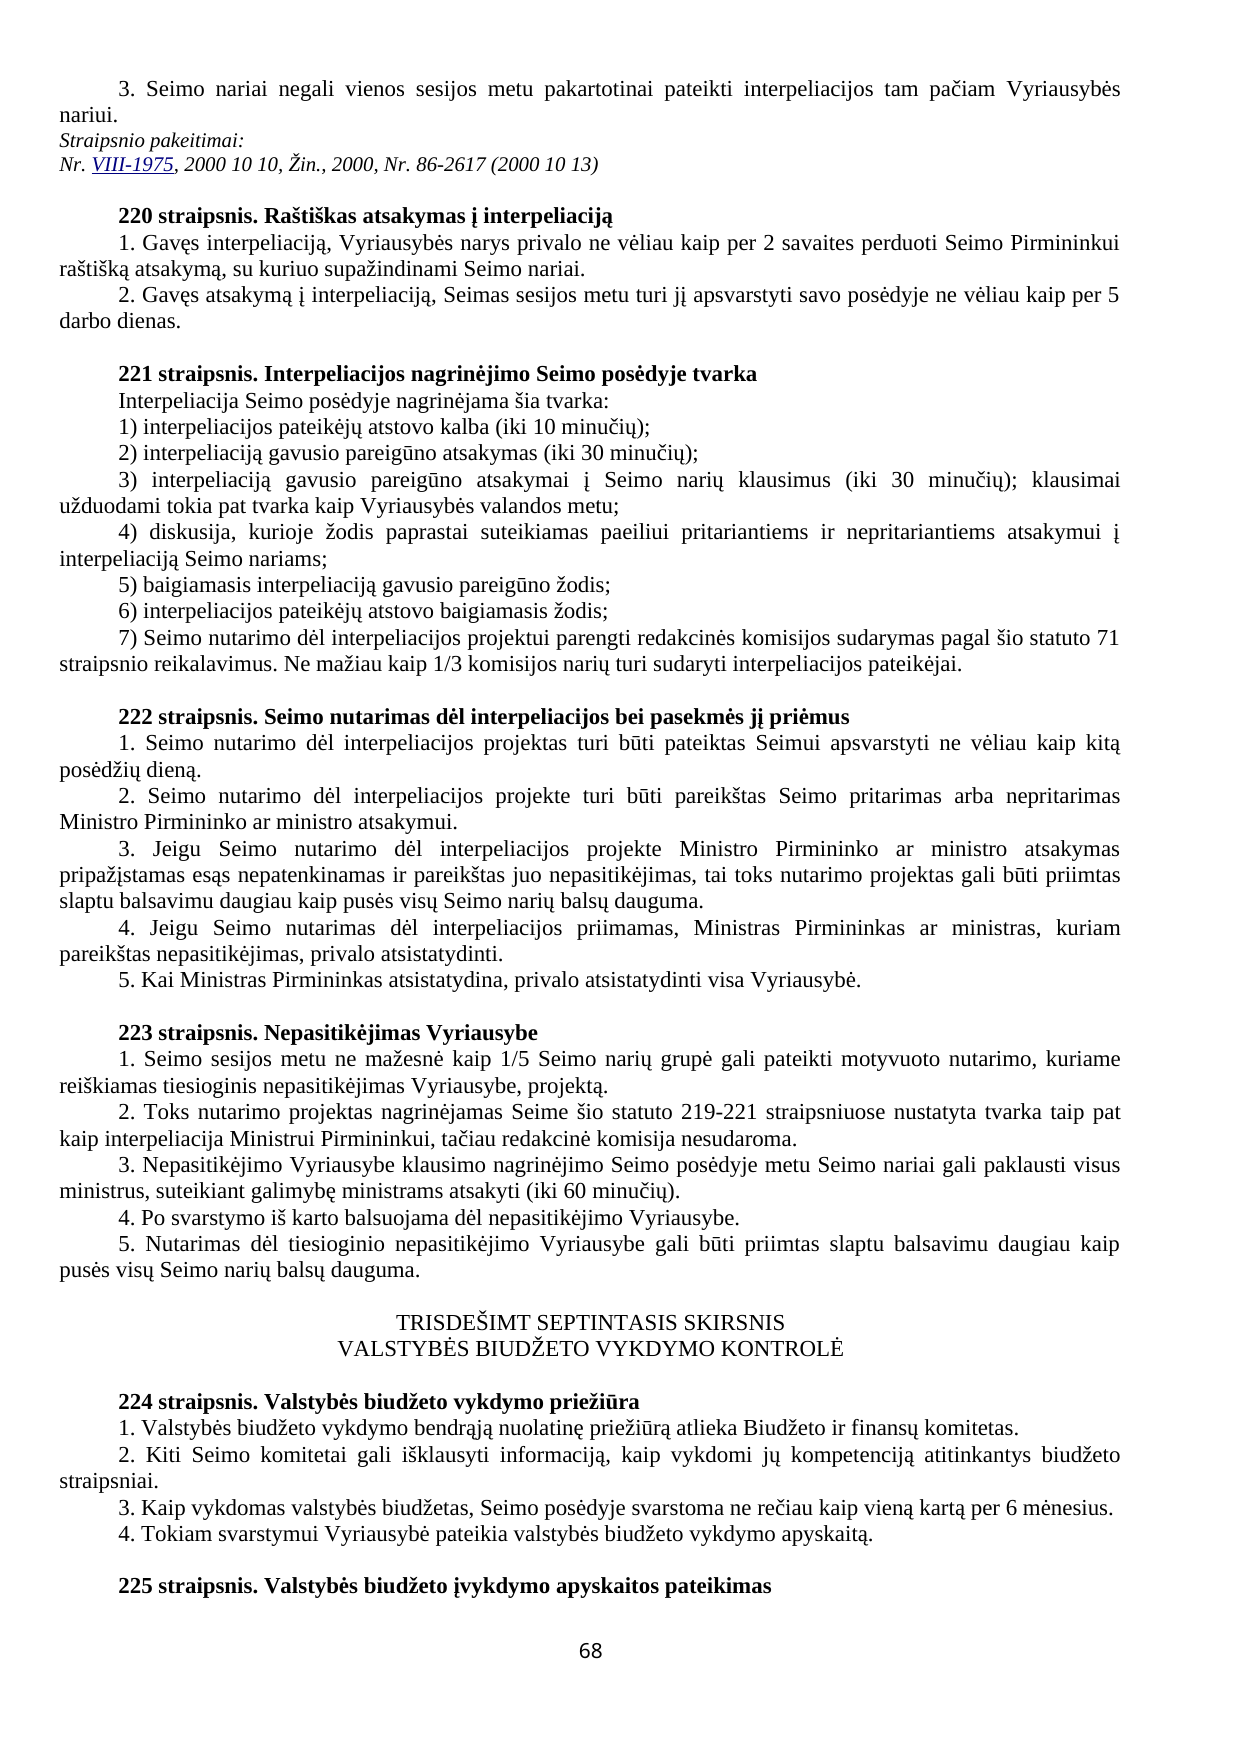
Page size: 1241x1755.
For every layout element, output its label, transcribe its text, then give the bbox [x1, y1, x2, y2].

text 2. Kiti Seimo komitetai gali išklausyti informaciją, kaip vykdomi jų kompetenciją atitinkantys biudžeto straipsniai. [59, 1441, 1122, 1493]
text 5) baigiamasis interpeliaciją gavusio pareigūno žodis; [59, 571, 1122, 597]
text TRISDEŠIMT SEPTINTASIS SKIRSNIS [59, 1309, 1122, 1335]
text 1. Gavęs interpeliaciją, Vyriausybės narys privalo ne vėliau kaip per 2 savaites perduoti Seimo Pirmininkui raštišką atsakymą, su kuriuo supažindinami Seimo nariai. [59, 228, 1122, 281]
text 4) diskusija, kurioje žodis paprastai suteikiamas paeiliui pritariantiems ir nepritariantiems atsakymui į interpeliaciją Seimo nariams; [59, 518, 1122, 571]
text VALSTYBĖS BIUDŽETO VYKDYMO KONTROLĖ [59, 1335, 1122, 1362]
text Nr. VIII-1975, 2000 10 10, Žin., 2000, Nr. 86-2617 (2000 10 13) [59, 152, 1122, 176]
text 3) interpeliaciją gavusio pareigūno atsakymai į Seimo narių klausimus (iki 30 minučių); klausimai užduodami tokia pat tvarka kaip Vyriausybės valandos metu; [59, 466, 1122, 518]
text 2) interpeliaciją gavusio pareigūno atsakymas (iki 30 minučių); [59, 439, 1122, 466]
text 220 straipsnis. Raštiškas atsakymas į interpeliaciją [59, 202, 1122, 228]
text 2. Seimo nutarimo dėl interpeliacijos projekte turi būti pareikštas Seimo pritarimas arba nepritarimas Ministro Pirmininko ar ministro atsakymui. [59, 782, 1122, 835]
text Interpeliacija Seimo posėdyje nagrinėjama šia tvarka: [59, 387, 1122, 413]
text 224 straipsnis. Valstybės biudžeto vykdymo priežiūra [59, 1388, 1122, 1414]
text 222 straipsnis. Seimo nutarimas dėl interpeliacijos bei pasekmės jį priėmus [59, 703, 1122, 729]
text Straipsnio pakeitimai: [59, 128, 1122, 152]
text 4. Tokiam svarstymui Vyriausybė pateikia valstybės biudžeto vykdymo apyskaitą. [59, 1520, 1122, 1546]
text 1. Valstybės biudžeto vykdymo bendrąją nuolatinę priežiūrą atlieka Biudžeto ir finansų komitetas. [59, 1414, 1122, 1441]
text 3. Kaip vykdomas valstybės biudžetas, Seimo posėdyje svarstoma ne rečiau kaip vieną kartą per 6 mėnesius. [59, 1493, 1122, 1520]
text 223 straipsnis. Nepasitikėjimas Vyriausybe [59, 1019, 1122, 1046]
text 4. Po svarstymo iš karto balsuojama dėl nepasitikėjimo Vyriausybe. [59, 1204, 1122, 1230]
text 7) Seimo nutarimo dėl interpeliacijos projektui parengti redakcinės komisijos sudarymas pagal šio statuto 71 straipsnio reikalavimus. Ne mažiau kaip 1/3 komisijos narių turi sudaryti interpeliacijos pateikėjai. [59, 624, 1122, 677]
text 1) interpeliacijos pateikėjų atstovo kalba (iki 10 minučių); [59, 413, 1122, 439]
text 5. Nutarimas dėl tiesioginio nepasitikėjimo Vyriausybe gali būti priimtas slaptu balsavimu daugiau kaip pusės visų Seimo narių balsų dauguma. [59, 1230, 1122, 1283]
text 1. Seimo sesijos metu ne mažesnė kaip 1/5 Seimo narių grupė gali pateikti motyvuoto nutarimo, kuriame reiškiamas tiesioginis nepasitikėjimas Vyriausybe, projektą. [59, 1046, 1122, 1098]
text 5. Kai Ministras Pirmininkas atsistatydina, privalo atsistatydinti visa Vyriausybė. [59, 966, 1122, 993]
text 1. Seimo nutarimo dėl interpeliacijos projektas turi būti pateiktas Seimui apsvarstyti ne vėliau kaip kitą posėdžių dieną. [59, 729, 1122, 782]
text 221 straipsnis. Interpeliacijos nagrinėjimo Seimo posėdyje tvarka [59, 360, 1122, 387]
text 225 straipsnis. Valstybės biudžeto įvykdymo apyskaitos pateikimas [59, 1573, 1122, 1599]
text 6) interpeliacijos pateikėjų atstovo baigiamasis žodis; [59, 597, 1122, 624]
text 4. Jeigu Seimo nutarimas dėl interpeliacijos priimamas, Ministras Pirmininkas ar ministras, kuriam pareikštas nepasitikėjimas, privalo atsistatydinti. [59, 914, 1122, 966]
text 2. Gavęs atsakymą į interpeliaciją, Seimas sesijos metu turi jį apsvarstyti savo posėdyje ne vėliau kaip per 5 darbo dienas. [59, 281, 1122, 334]
text 3. Nepasitikėjimo Vyriausybe klausimo nagrinėjimo Seimo posėdyje metu Seimo nariai gali paklausti visus ministrus, suteikiant galimybę ministrams atsakyti (iki 60 minučių). [59, 1151, 1122, 1204]
text 3. Jeigu Seimo nutarimo dėl interpeliacijos projekte Ministro Pirmininko ar ministro atsakymas pripažįstamas esąs nepatenkinamas ir pareikštas juo nepasitikėjimas, tai toks nutarimo projektas gali būti priimtas slaptu balsavimu daugiau kaip pusės visų Seimo narių balsų dauguma. [59, 835, 1122, 914]
text 3. Seimo nariai negali vienos sesijos metu pakartotinai pateikti interpeliacijos tam pačiam Vyriausybės nariui. [59, 75, 1122, 128]
text 2. Toks nutarimo projektas nagrinėjamas Seime šio statuto 219-221 straipsniuose nustatyta tvarka taip pat kaip interpeliacija Ministrui Pirmininkui, tačiau redakcinė komisija nesudaroma. [59, 1098, 1122, 1151]
